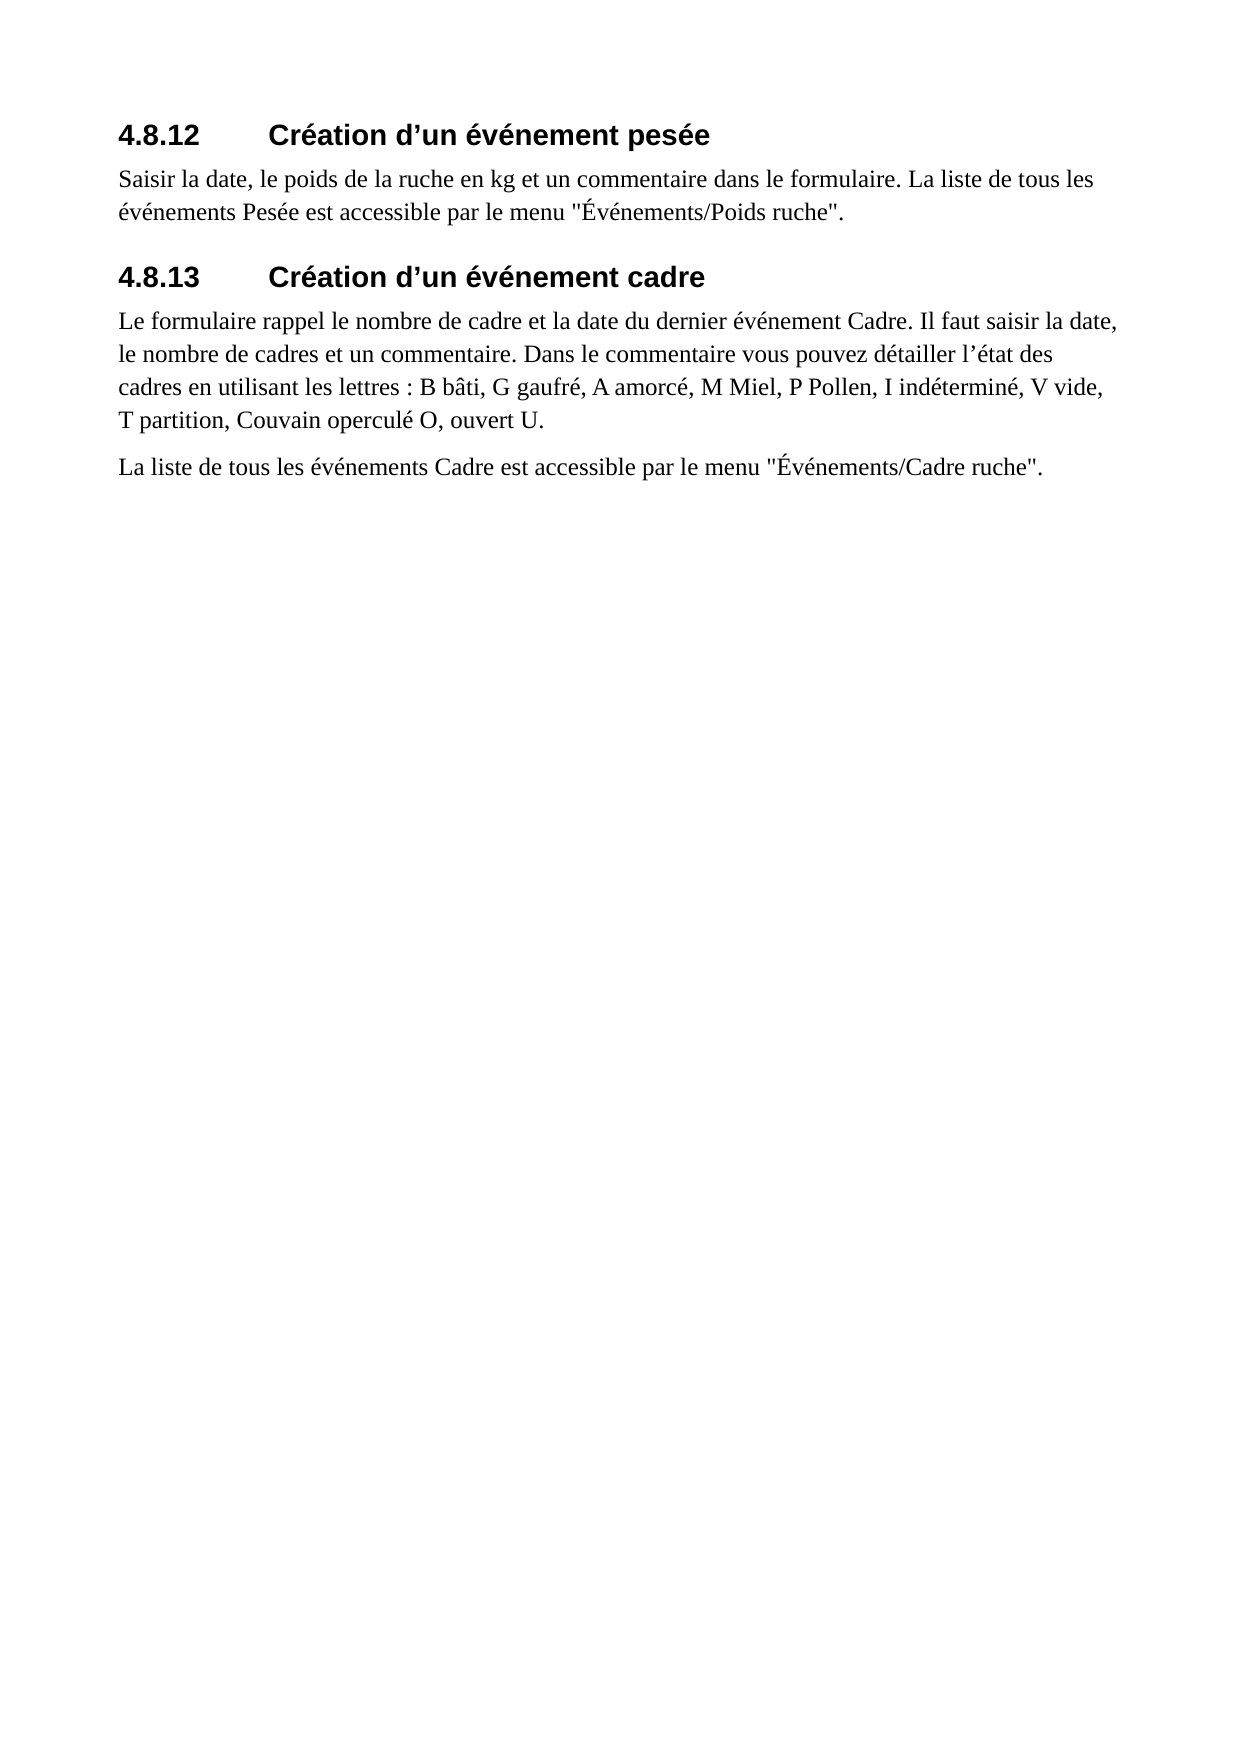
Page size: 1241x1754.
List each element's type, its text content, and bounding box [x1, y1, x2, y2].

subtitle Création d’un événement pesée [118, 118, 1122, 152]
text Le formulaire rappel le nombre de cadre et la date du dernier événement Cadre. Il faut saisir la date, le nombre de cadres et un commentaire. Dans le commentaire vous pouvez détailler l’état des cadres en utilisant les lettres : B bâti, G gaufré, A amorcé, M Miel, P Pollen, I indéterminé, V vide, T partition, Couvain operculé O, ouvert U. [118, 306, 1122, 434]
text La liste de tous les événements Cadre est accessible par le menu "Événements/Cadre ruche". [118, 452, 1122, 481]
text Saisir la date, le poids de la ruche en kg et un commentaire dans le formulaire. La liste de tous les événements Pesée est accessible par le menu "Événements/Poids ruche". [118, 164, 1122, 226]
subtitle Création d’un événement cadre [118, 259, 1122, 293]
